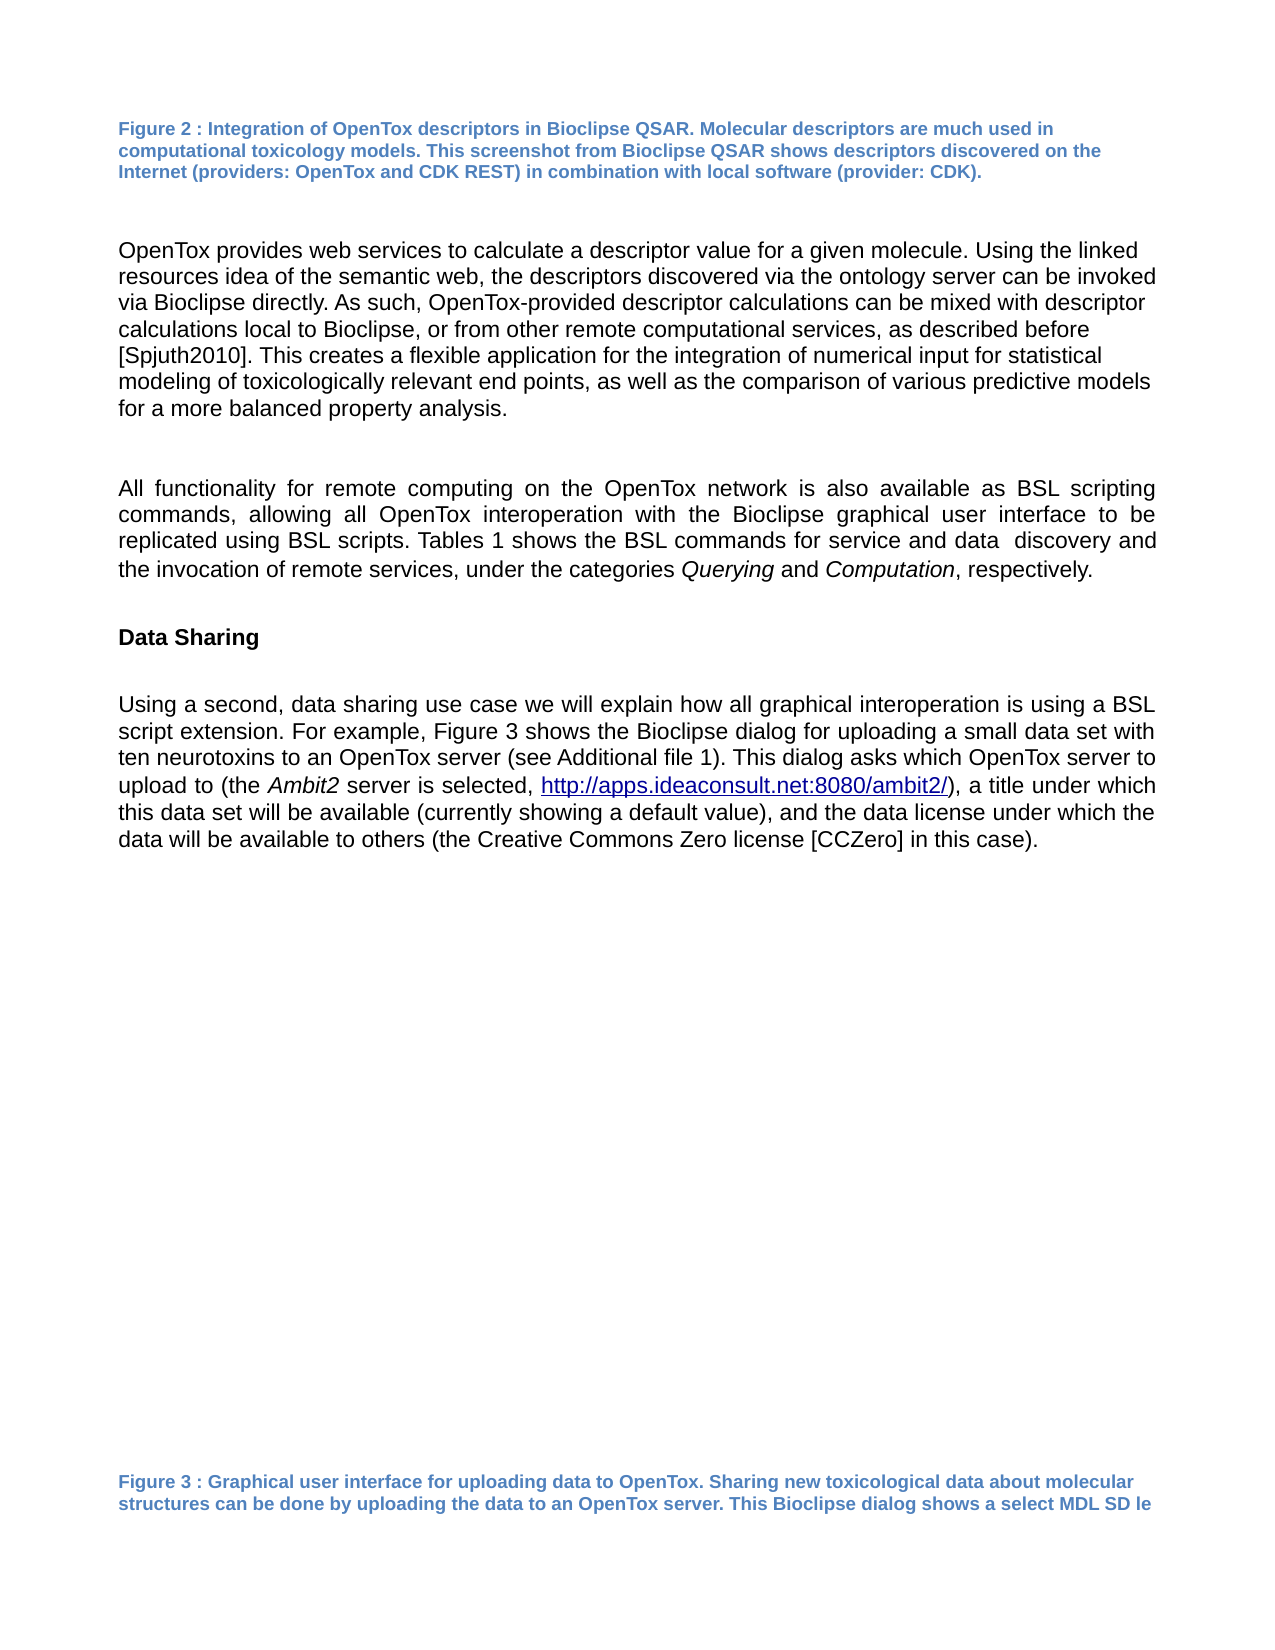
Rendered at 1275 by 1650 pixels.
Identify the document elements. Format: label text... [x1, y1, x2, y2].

text Figure 3 : Graphical user interface for uploading data to OpenTox. Sharing new toxicological data about molecular structures can be done by uploading the data to an OpenTox server. This Bioclipse dialog shows a select MDL SD le [118, 1471, 1157, 1514]
text Data Sharing [118, 624, 1157, 650]
text Using a second, data sharing use case we will explain how all graphical interoperation is using a BSL script extension. For example, Figure 3 shows the Bioclipse dialog for uploading a small data set with ten neurotoxins to an OpenTox server (see Additional file 1). This dialog asks which OpenTox server to upload to (the Ambit2 server is selected, http://apps.ideaconsult.net:8080/ambit2/), a title under which this data set will be available (currently showing a default value), and the data license under which the data will be available to others (the Creative Commons Zero license [CCZero] in this case). [118, 691, 1157, 852]
text OpenTox provides web services to calculate a descriptor value for a given molecule. Using the linked resources idea of the semantic web, the descriptors discovered via the ontology server can be invoked via Bioclipse directly. As such, OpenTox-provided descriptor calculations can be mixed with descriptor calculations local to Bioclipse, or from other remote computational services, as described before [Spjuth2010]. This creates a flexible application for the integration of numerical input for statistical modeling of toxicologically relevant end points, as well as the comparison of various predictive models for a more balanced property analysis. [118, 237, 1157, 421]
text All functionality for remote computing on the OpenTox network is also available as BSL scripting commands, allowing all OpenTox interoperation with the Bioclipse graphical user interface to be replicated using BSL scripts. Tables 1 shows the BSL commands for service and data discovery and the invocation of remote services, under the categories Querying and Computation, respectively. [118, 475, 1157, 583]
text Figure 2 : Integration of OpenTox descriptors in Bioclipse QSAR. Molecular descriptors are much used in computational toxicology models. This screenshot from Bioclipse QSAR shows descriptors discovered on the Internet (providers: OpenTox and CDK REST) in combination with local software (provider: CDK). [118, 118, 1157, 183]
